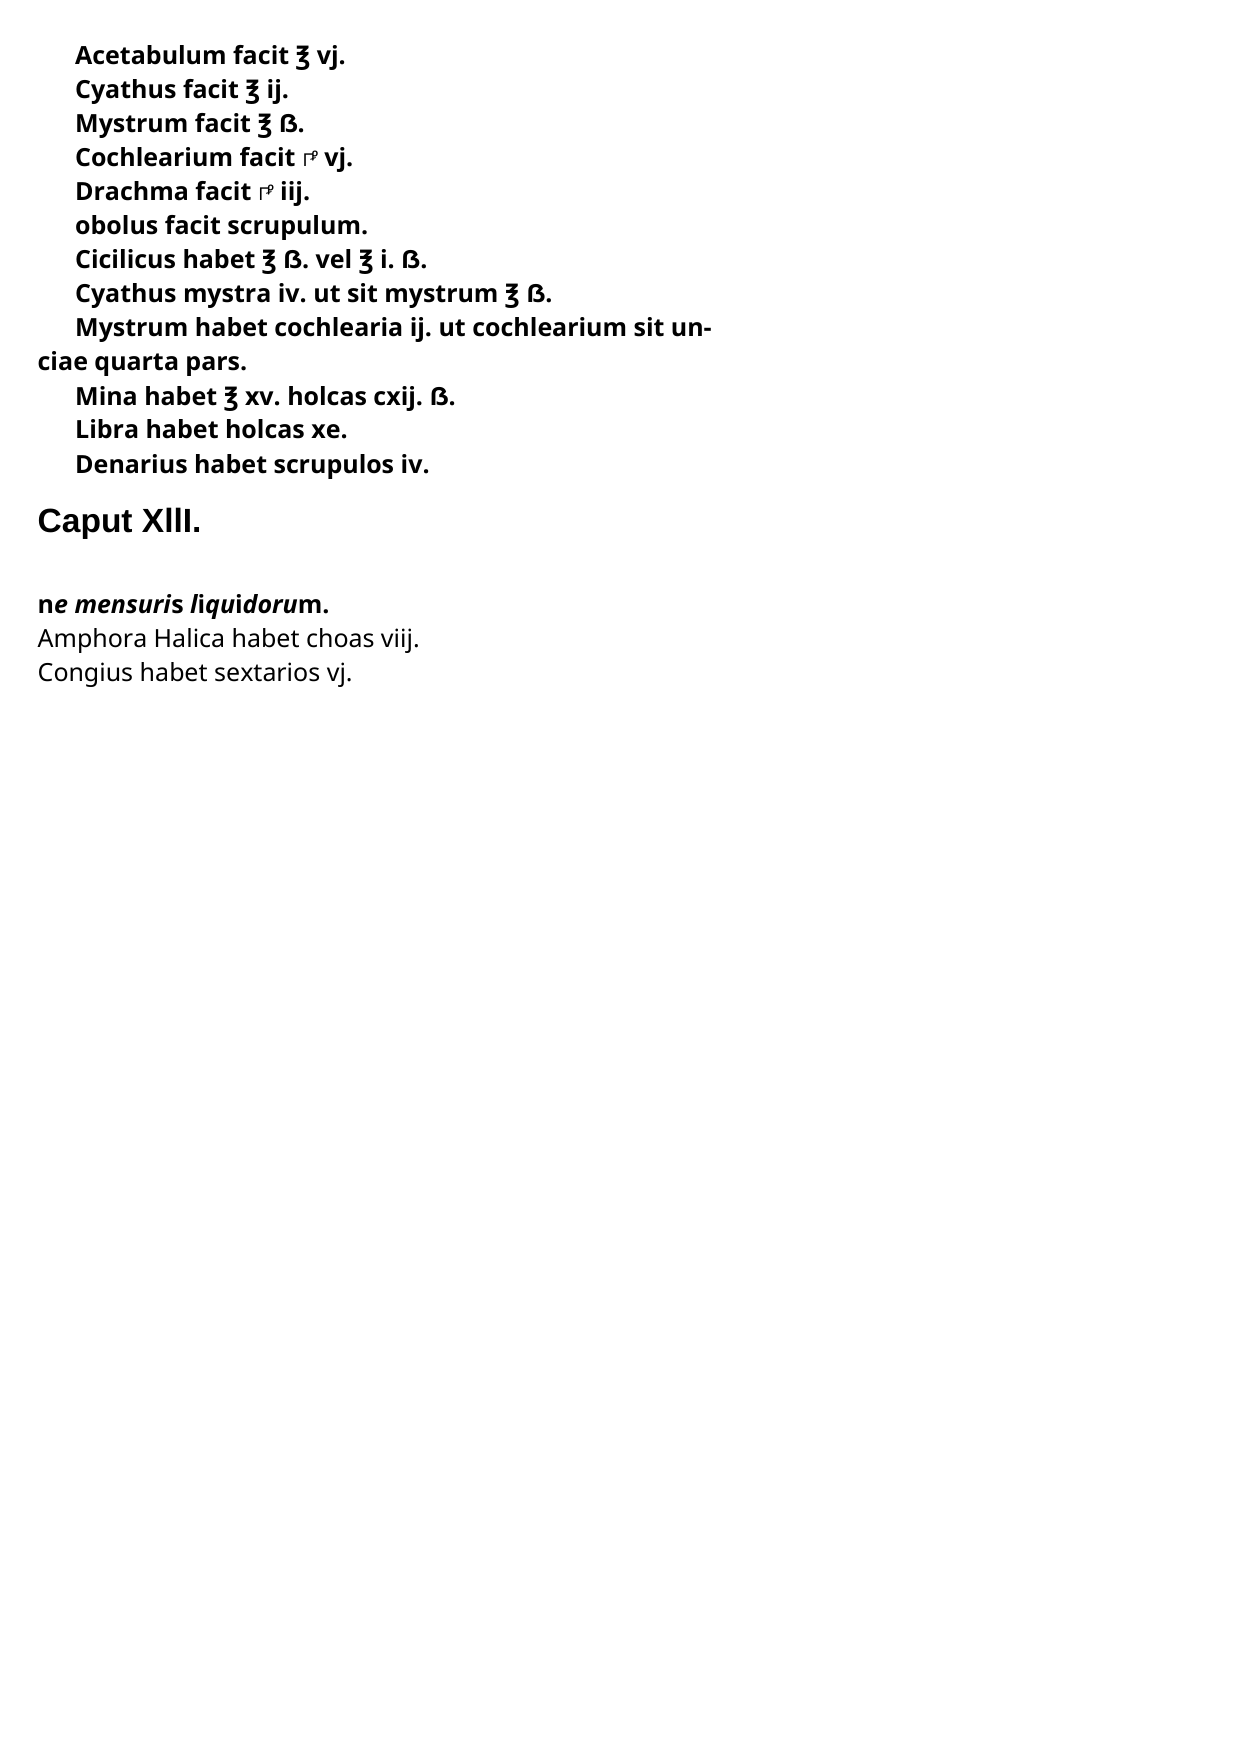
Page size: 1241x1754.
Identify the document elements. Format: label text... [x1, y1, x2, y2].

text Amphora Halica habet choas viij. [37, 620, 1203, 654]
text Mystrum habet cochlearia ij. ut cochlearium sit un- ciae quarta pars. [37, 310, 1203, 378]
text Mina habet ℥ xv. holcas cxij. ẞ. [37, 378, 1203, 412]
text Libra habet holcas xe. [37, 412, 1203, 446]
text ne mensuris liquidorum. [37, 552, 1203, 620]
text Denarius habet scrupulos iv. [37, 446, 1203, 480]
text Cyathus mystra iv. ut sit mystrum ℥ ẞ. [37, 276, 1203, 310]
text Cochlearium facit 𐆈 vj. [37, 140, 1203, 174]
subtitle Caput XllI. [37, 501, 1203, 540]
text Mystrum facit ℥ ẞ. [37, 106, 1203, 140]
text Congius habet sextarios vj. [37, 654, 1203, 688]
text Cyathus facit ℥ ij. [37, 72, 1203, 106]
text Cicilicus habet ℥ ẞ. vel ℥ i. ẞ. [37, 242, 1203, 276]
text Acetabulum facit ℥ vj. [37, 37, 1203, 72]
text Drachma facit 𐆈 iij. [37, 174, 1203, 208]
text obolus facit scrupulum. [37, 208, 1203, 242]
